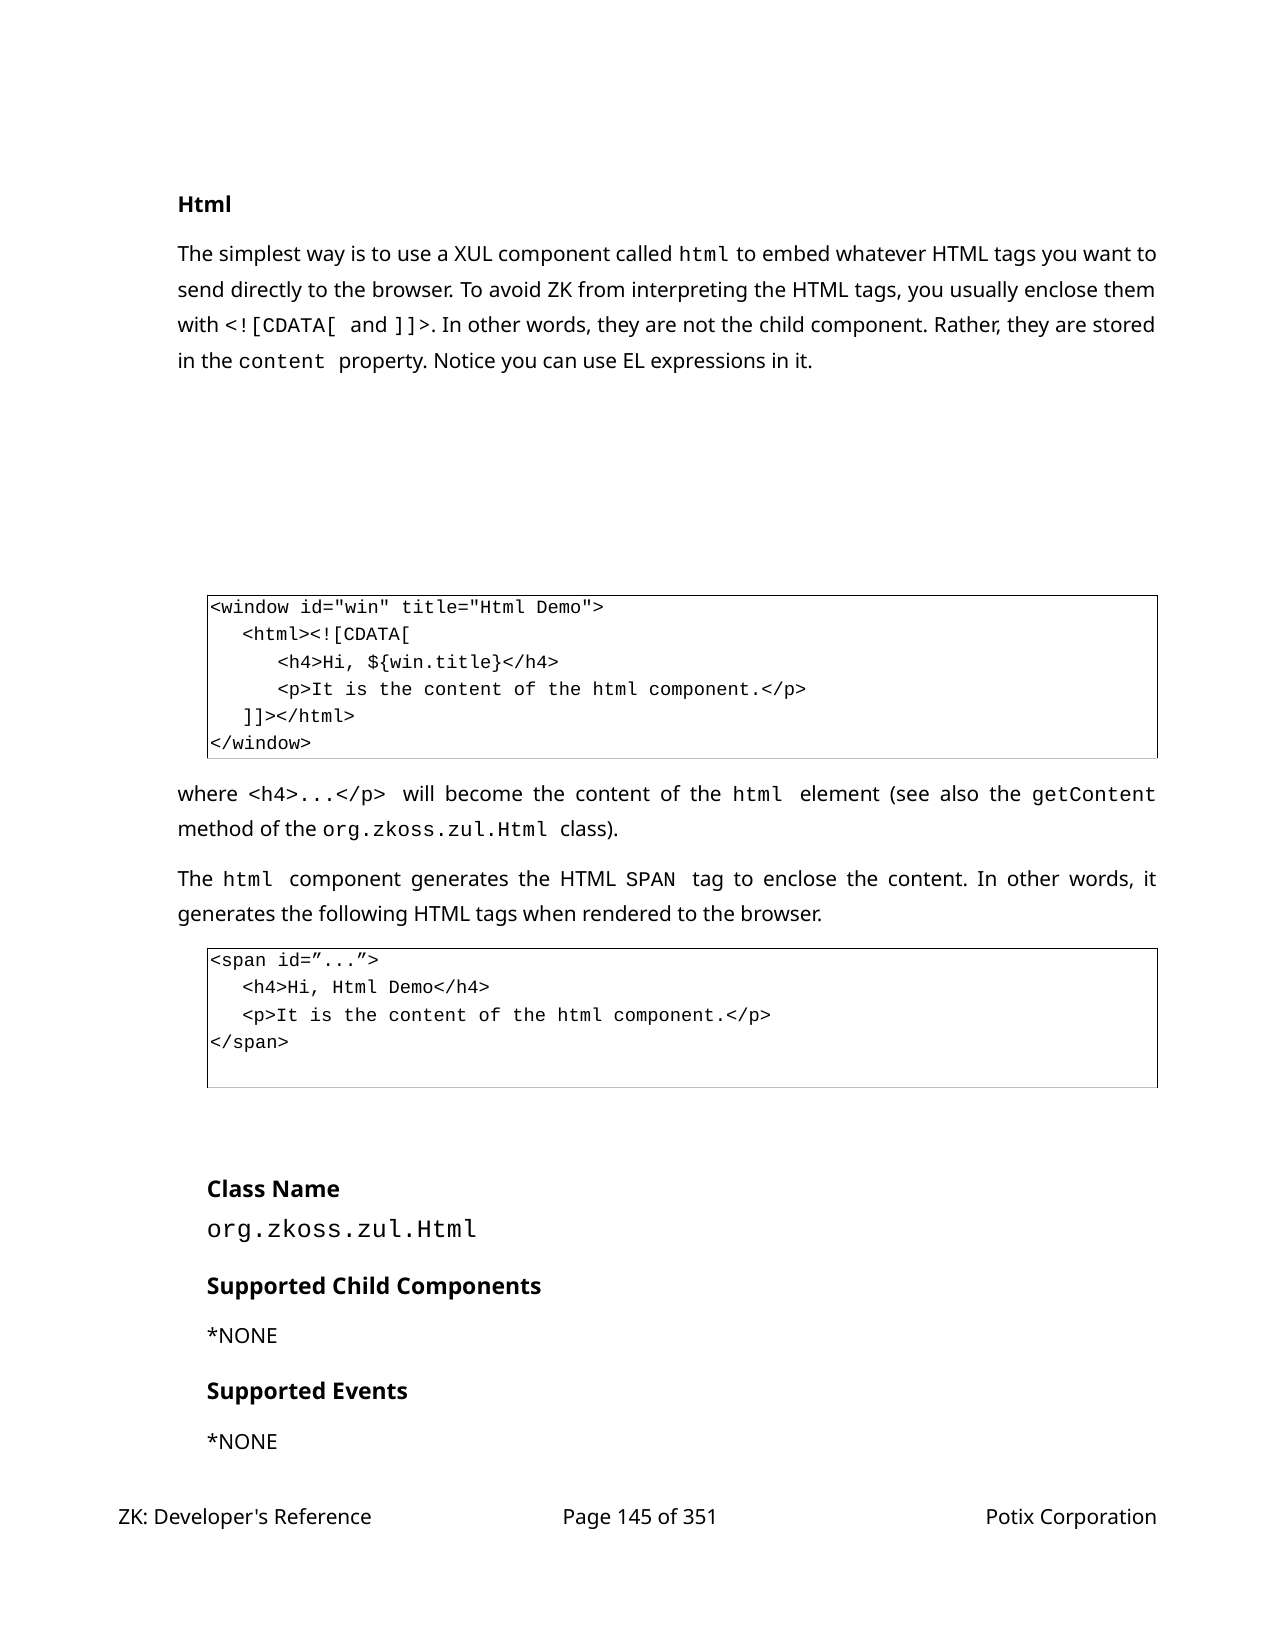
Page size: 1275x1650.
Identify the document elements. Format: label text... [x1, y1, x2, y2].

text *NONE [207, 1322, 1157, 1350]
subtitle Class Name [207, 1173, 1157, 1204]
subtitle Html [177, 189, 1157, 219]
text *NONE [207, 1427, 1157, 1455]
text The simplest way is to use a XUL component called html to embed whatever HTML tags you want to send directly to the browser. To avoid ZK from interpreting the HTML tags, you usually enclose them with <![CDATA[ and ]]>. In other words, they are not the child component. Rather, they are stored in the content property. Notice you can use EL expressions in it. [177, 239, 1157, 374]
subtitle Supported Events [207, 1375, 1157, 1406]
text <p>It is the content of the html component.</p> [208, 677, 1157, 701]
text <h4>Hi, ${win.title}</h4> [208, 649, 1157, 674]
text <span id=”...”> [208, 949, 1157, 972]
text where <h4>...</p> will become the content of the html element (see also the getContent method of the org.zkoss.zul.Html class). [177, 779, 1157, 843]
text </window> [208, 731, 1157, 758]
text ]]></html> [208, 704, 1157, 728]
text org.zkoss.zul.Html [207, 1217, 1157, 1245]
text The html component generates the HTML SPAN tag to enclose the content. In other words, it generates the following HTML tags when rendered to the browser. [177, 864, 1157, 927]
text </span> [208, 1029, 1157, 1054]
text <window id="win" title="Html Demo"> [208, 596, 1157, 619]
text <p>It is the content of the html component.</p> [208, 1002, 1157, 1027]
subtitle Supported Child Components [207, 1270, 1157, 1301]
text <html><![CDATA[ [208, 622, 1157, 647]
text <h4>Hi, Html Demo</h4> [208, 975, 1157, 999]
